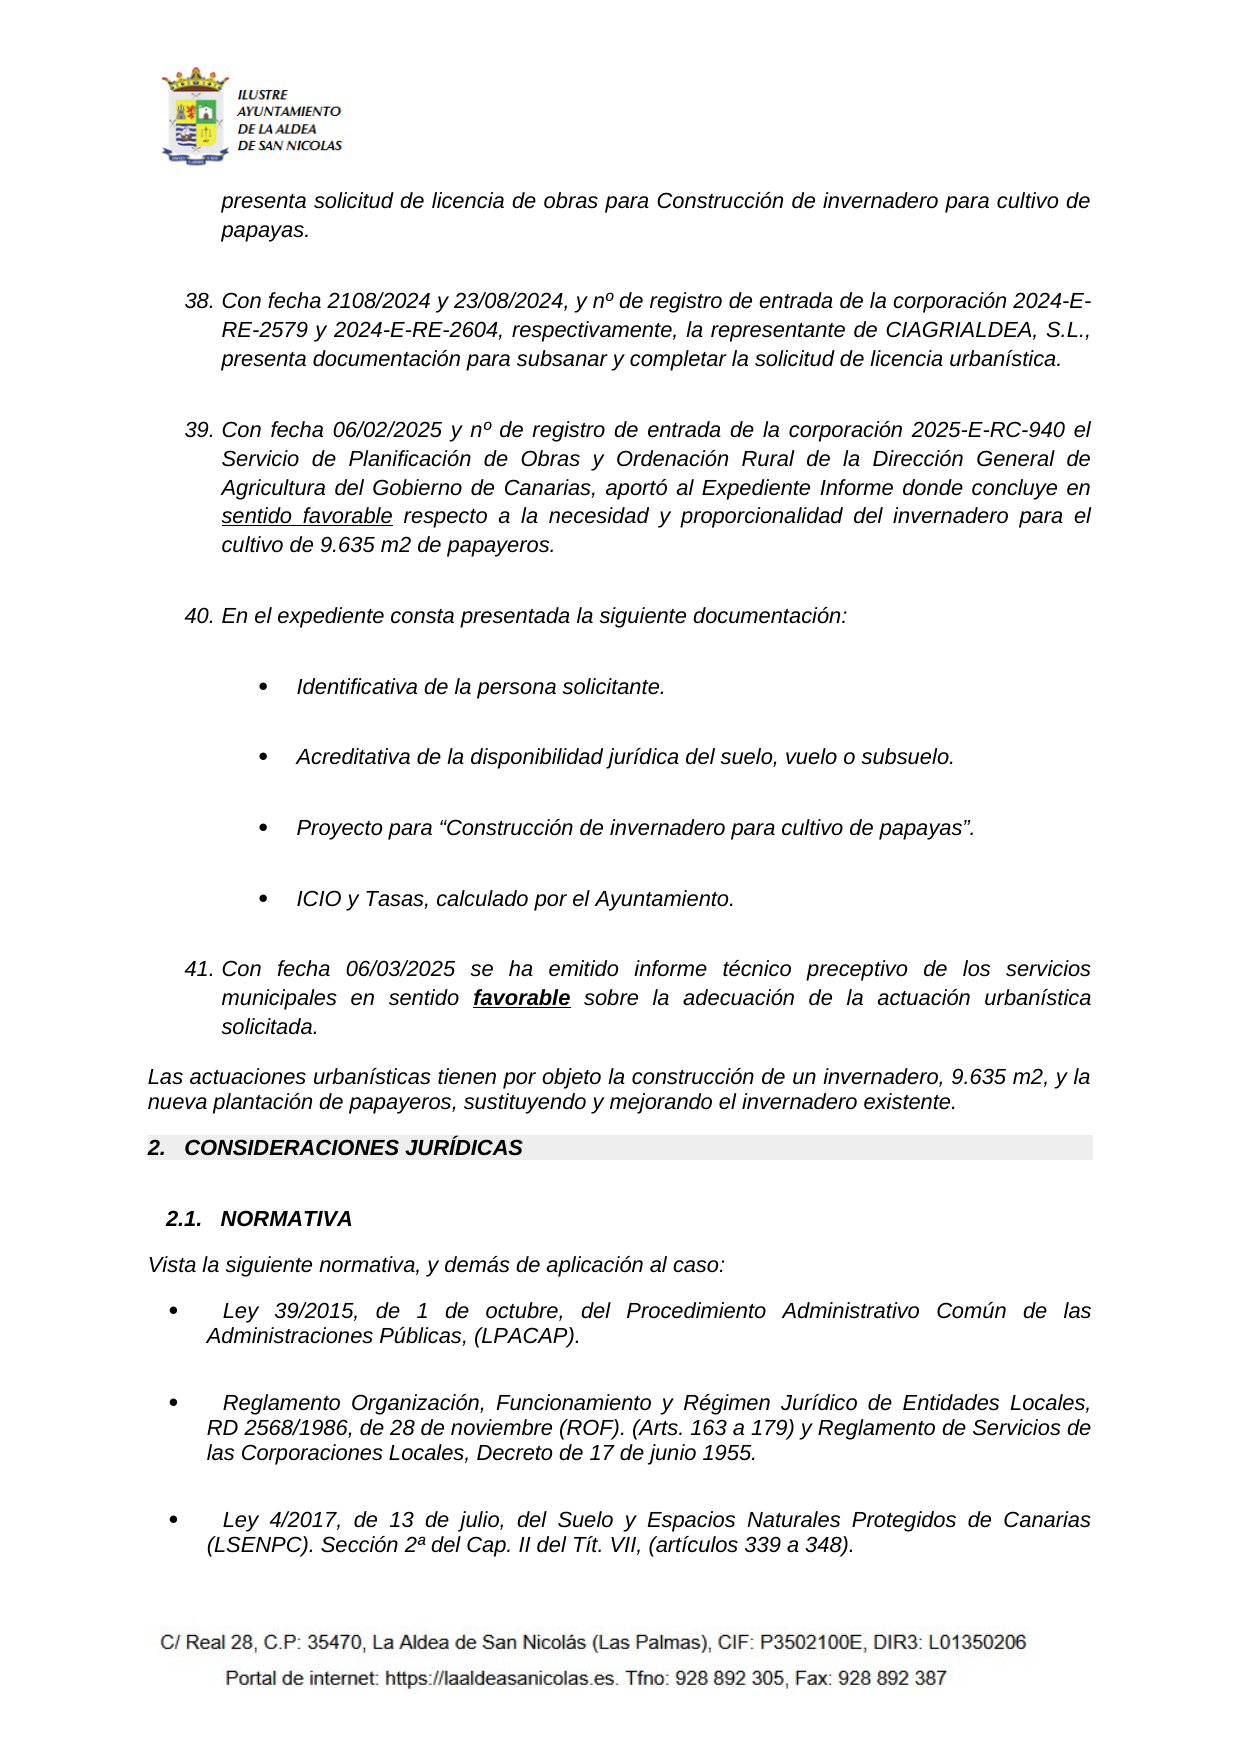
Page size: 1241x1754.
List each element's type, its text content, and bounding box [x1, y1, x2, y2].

list Proyecto para “Construcción de invernadero para cultivo de papayas”. [259, 815, 1093, 840]
list Con fecha 2108/2024 y 23/08/2024, y nº de registro de entrada de la corporación 2024-E-RE-2579 y 2024-E-RE-2604, respectivamente, la representante de CIAGRIALDEA, S.L., presenta documentación para subsanar y completar la solicitud de licencia urbanística. [184, 288, 1093, 371]
picture [148, 1626, 1034, 1694]
list Identificativa de la persona solicitante. [259, 674, 1093, 699]
list En el expediente consta presentada la siguiente documentación: [184, 603, 1093, 628]
subtitle 2. CONSIDERACIONES JURÍDICAS [148, 1135, 1093, 1160]
text Vista la siguiente normativa, y demás de aplicación al caso: [148, 1252, 1093, 1277]
list Acreditativa de la disponibilidad jurídica del suelo, vuelo o subsuelo. [259, 744, 1093, 769]
list Reglamento Organización, Funcionamiento y Régimen Jurídico de Entidades Locales, RD 2568/1986, de 28 de noviembre (ROF). (Arts. 163 a 179) y Reglamento de Servicios de las Corporaciones Locales, Decreto de 17 de junio 1955. [169, 1390, 1093, 1466]
list Con fecha 06/03/2025 se ha emitido informe técnico preceptivo de los servicios municipales en sentido favorable sobre la adecuación de la actuación urbanística solicitada. [184, 956, 1093, 1039]
list presenta solicitud de licencia de obras para Construcción de invernadero para cultivo de papayas. [184, 188, 1093, 243]
list ICIO y Tasas, calculado por el Ayuntamiento. [259, 886, 1093, 911]
subtitle 2.1. NORMATIVA [148, 1206, 1093, 1231]
list Con fecha 06/02/2025 y nº de registro de entrada de la corporación 2025-E-RC-940 el Servicio de Planificación de Obras y Ordenación Rural de la Dirección General de Agricultura del Gobierno de Canarias, aportó al Expediente Informe donde concluye en sentido favorable respecto a la necesidad y proporcionalidad del invernadero para el cultivo de 9.635 m2 de papayeros. [184, 417, 1093, 558]
text Las actuaciones urbanísticas tienen por objeto la construcción de un invernadero, 9.635 m2, y la nueva plantación de papayeros, sustituyendo y mejorando el invernadero existente. [148, 1064, 1093, 1114]
picture [148, 59, 358, 173]
list Ley 4/2017, de 13 de julio, del Suelo y Espacios Naturales Protegidos de Canarias (LSENPC). Sección 2ª del Cap. II del Tít. VII, (artículos 339 a 348). [169, 1507, 1093, 1558]
list Ley 39/2015, de 1 de octubre, del Procedimiento Administrativo Común de las Administraciones Públicas, (LPACAP). [169, 1298, 1093, 1348]
